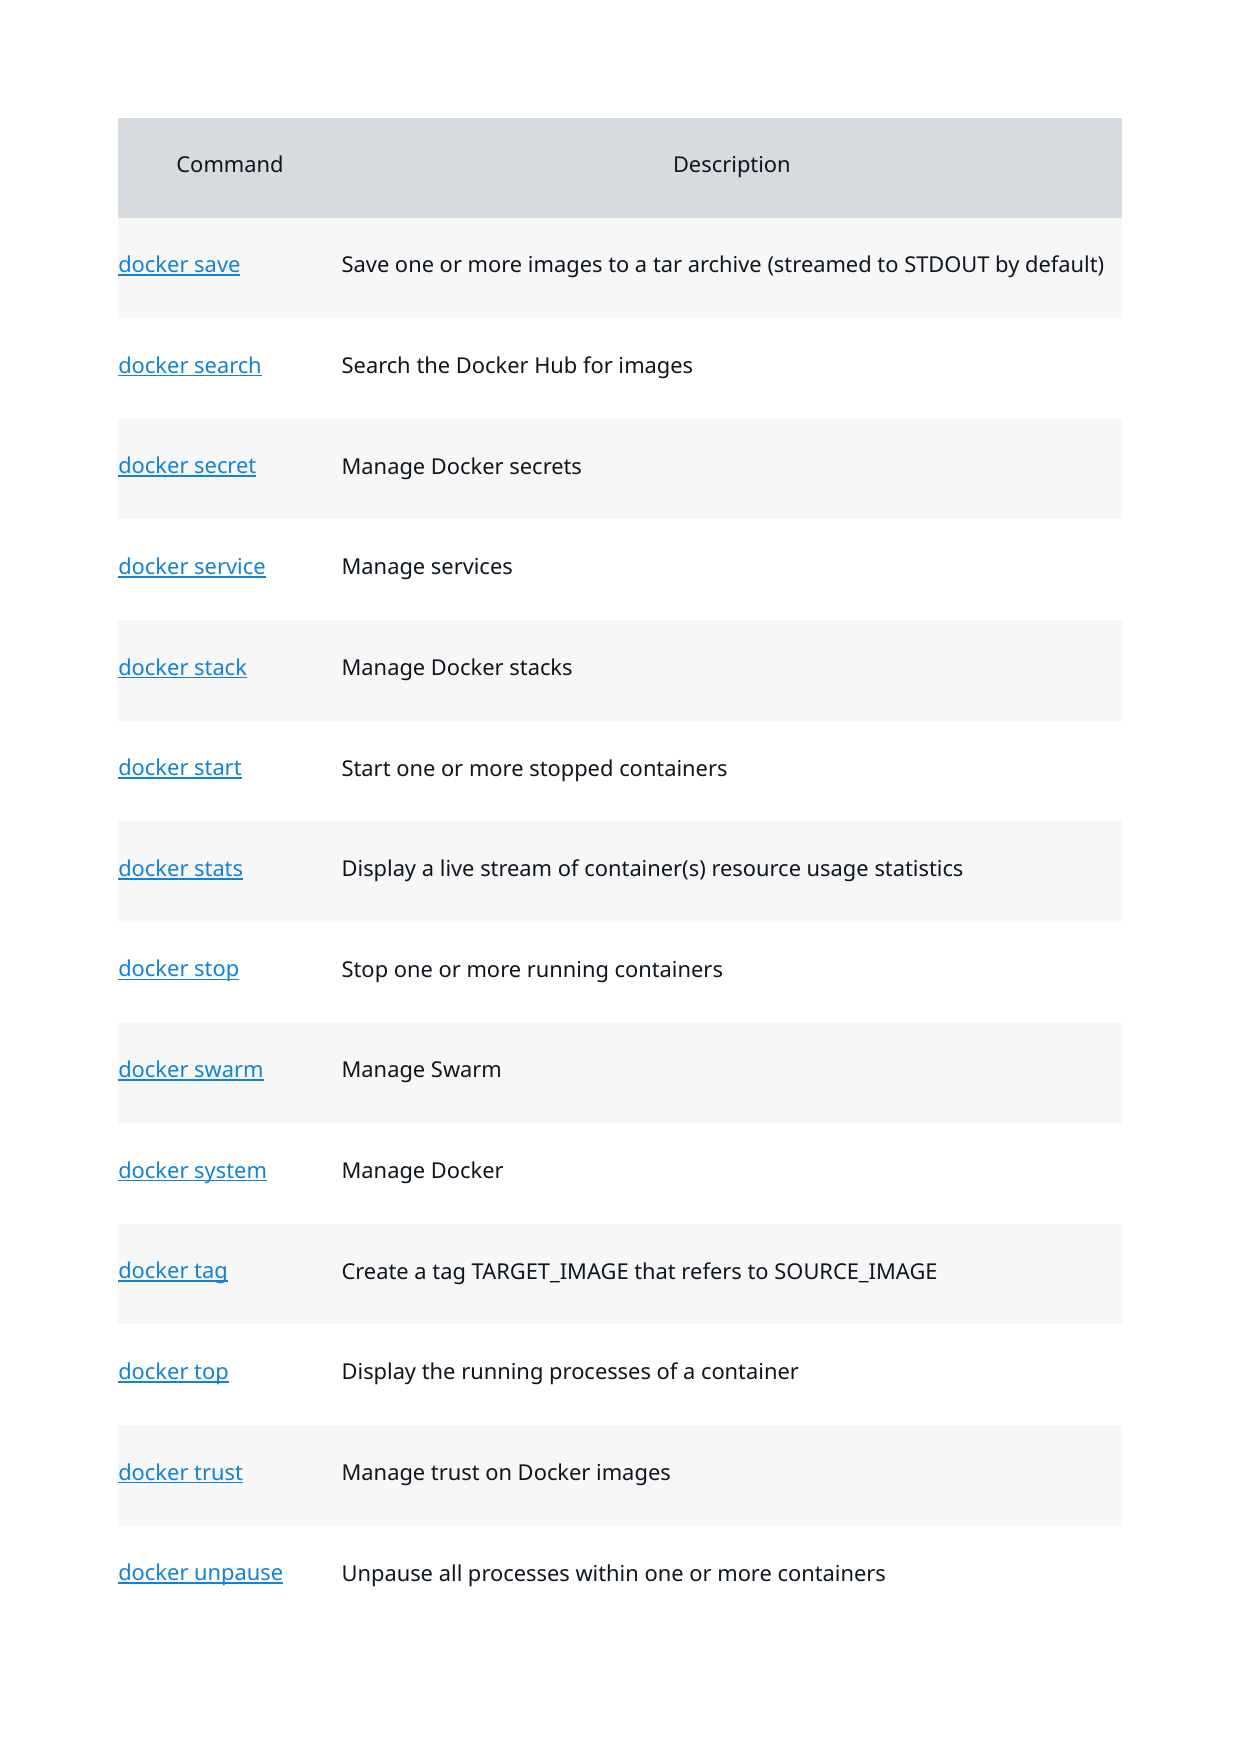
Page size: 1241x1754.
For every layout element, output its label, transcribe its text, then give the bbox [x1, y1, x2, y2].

table_cell docker stack [118, 620, 341, 721]
table_header Description [341, 118, 1122, 218]
table_cell docker trust [118, 1425, 341, 1526]
table_cell docker start [118, 721, 341, 821]
table_cell docker stop [118, 922, 341, 1023]
table_cell Manage trust on Docker images [341, 1425, 1122, 1526]
table_header Command [118, 118, 341, 218]
table_cell docker search [118, 318, 341, 419]
table_cell Manage Docker [341, 1123, 1122, 1224]
table_cell docker unpause [118, 1526, 341, 1626]
table_cell Display a live stream of container(s) resource usage statistics [341, 821, 1122, 922]
table_cell docker swarm [118, 1023, 341, 1123]
table_cell docker save [118, 218, 341, 318]
table_cell docker system [118, 1123, 341, 1224]
table_cell Save one or more images to a tar archive (streamed to STDOUT by default) [341, 218, 1122, 318]
table_cell docker service [118, 520, 341, 620]
table_cell Unpause all processes within one or more containers [341, 1526, 1122, 1626]
table_cell Manage services [341, 520, 1122, 620]
table_cell Manage Docker stacks [341, 620, 1122, 721]
table_cell docker secret [118, 419, 341, 519]
table_cell docker tag [118, 1224, 341, 1324]
table_cell Stop one or more running containers [341, 922, 1122, 1023]
table_cell docker stats [118, 821, 341, 922]
table_cell docker top [118, 1325, 341, 1425]
table_cell Display the running processes of a container [341, 1325, 1122, 1425]
table_cell Search the Docker Hub for images [341, 318, 1122, 419]
table_cell Manage Docker secrets [341, 419, 1122, 519]
table_cell Start one or more stopped containers [341, 721, 1122, 821]
table_cell Manage Swarm [341, 1023, 1122, 1123]
table_cell Create a tag TARGET_IMAGE that refers to SOURCE_IMAGE [341, 1224, 1122, 1324]
